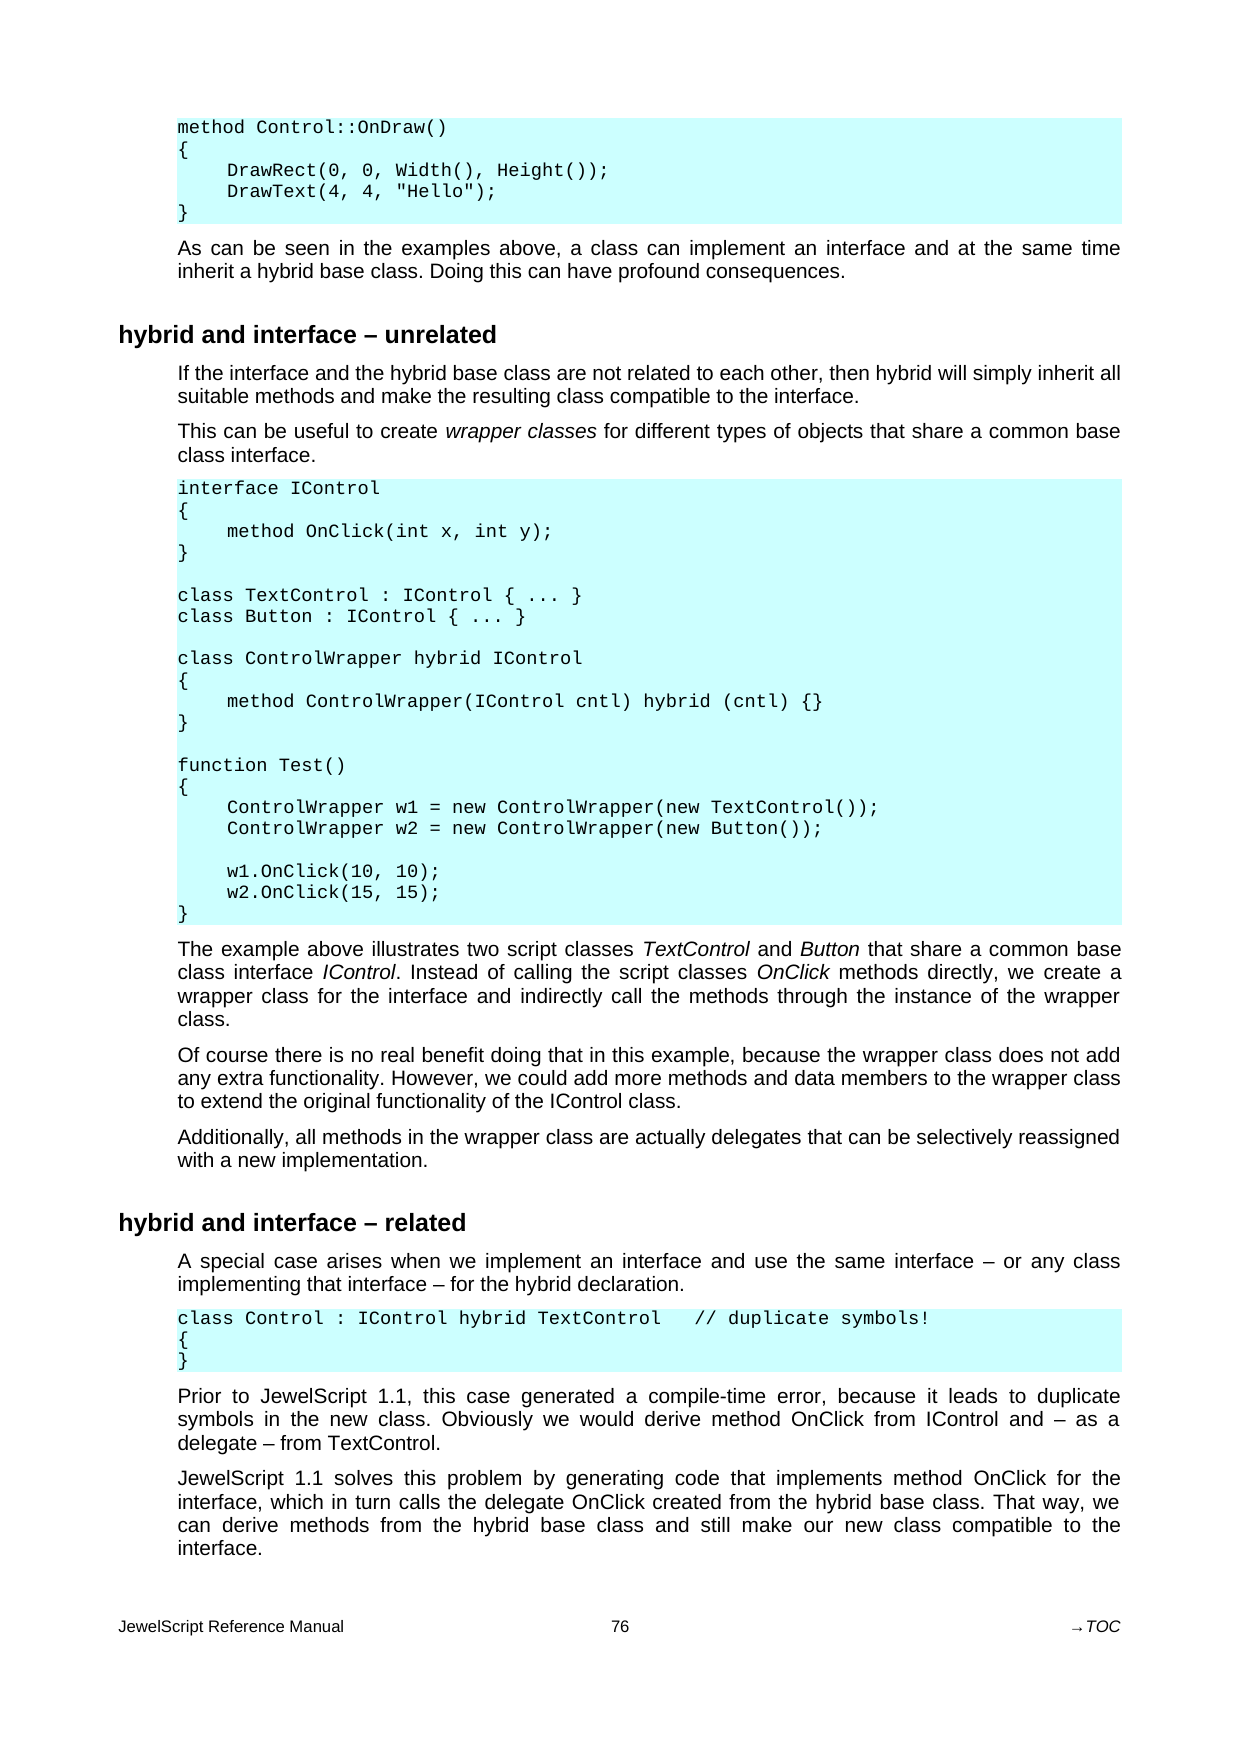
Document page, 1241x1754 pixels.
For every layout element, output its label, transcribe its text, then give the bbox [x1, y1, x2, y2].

subtitle hybrid and interface – unrelated [118, 321, 1122, 349]
text class Control : IControl hybrid TextControl // duplicate symbols! { } [177, 1309, 1122, 1372]
text interface IControl { method OnClick(int x, int y); } class TextControl : IControl { ... } class Button : IControl { ... } class ControlWrapper hybrid IControl { method ControlWrapper(IControl cntl) hybrid (cntl) {} } function Test() { ControlWrapper w1 = new ControlWrapper(new TextControl()); ControlWrapper w2 = new ControlWrapper(new Button()); w1.OnClick(10, 10); w2.OnClick(15, 15); } [177, 479, 1122, 925]
text A special case arises when we implement an interface and use the same interface – or any class implementing that interface – for the hybrid declaration. [177, 1250, 1122, 1296]
subtitle hybrid and interface – related [118, 1209, 1122, 1237]
text Additionally, all methods in the wrapper class are actually delegates that can be selectively reassigned with a new implementation. [177, 1125, 1122, 1172]
text Of course there is no real benefit doing that in this example, because the wrapper class does not add any extra functionality. However, we could add more methods and data members to the wrapper class to extend the original functionality of the IControl class. [177, 1043, 1122, 1113]
text If the interface and the hybrid base class are not related to each other, then hybrid will simply inherit all suitable methods and make the resulting class compatible to the interface. [177, 361, 1122, 408]
text As can be seen in the examples above, a class can implement an interface and at the same time inherit a hybrid base class. Doing this can have profound consequences. [177, 237, 1122, 283]
text The example above illustrates two script classes TextControl and Button that share a common base class interface IControl. Instead of calling the script classes OnClick methods directly, we create a wrapper class for the interface and indirectly call the methods through the instance of the wrapper class. [177, 938, 1122, 1031]
text method Control::OnDraw() { DrawRect(0, 0, Width(), Height()); DrawText(4, 4, "Hello"); } [177, 118, 1122, 224]
text This can be useful to create wrapper classes for different types of objects that share a common base class interface. [177, 420, 1122, 467]
text JewelScript 1.1 solves this problem by generating code that implements method OnClick for the interface, which in turn calls the delegate OnClick created from the hybrid base class. That way, we can derive methods from the hybrid base class and still make our new class compatible to the interface. [177, 1467, 1122, 1560]
text Prior to JewelScript 1.1, this case generated a compile-time error, because it leads to duplicate symbols in the new class. Obviously we would derive method OnClick from IControl and – as a delegate – from TextControl. [177, 1385, 1122, 1454]
